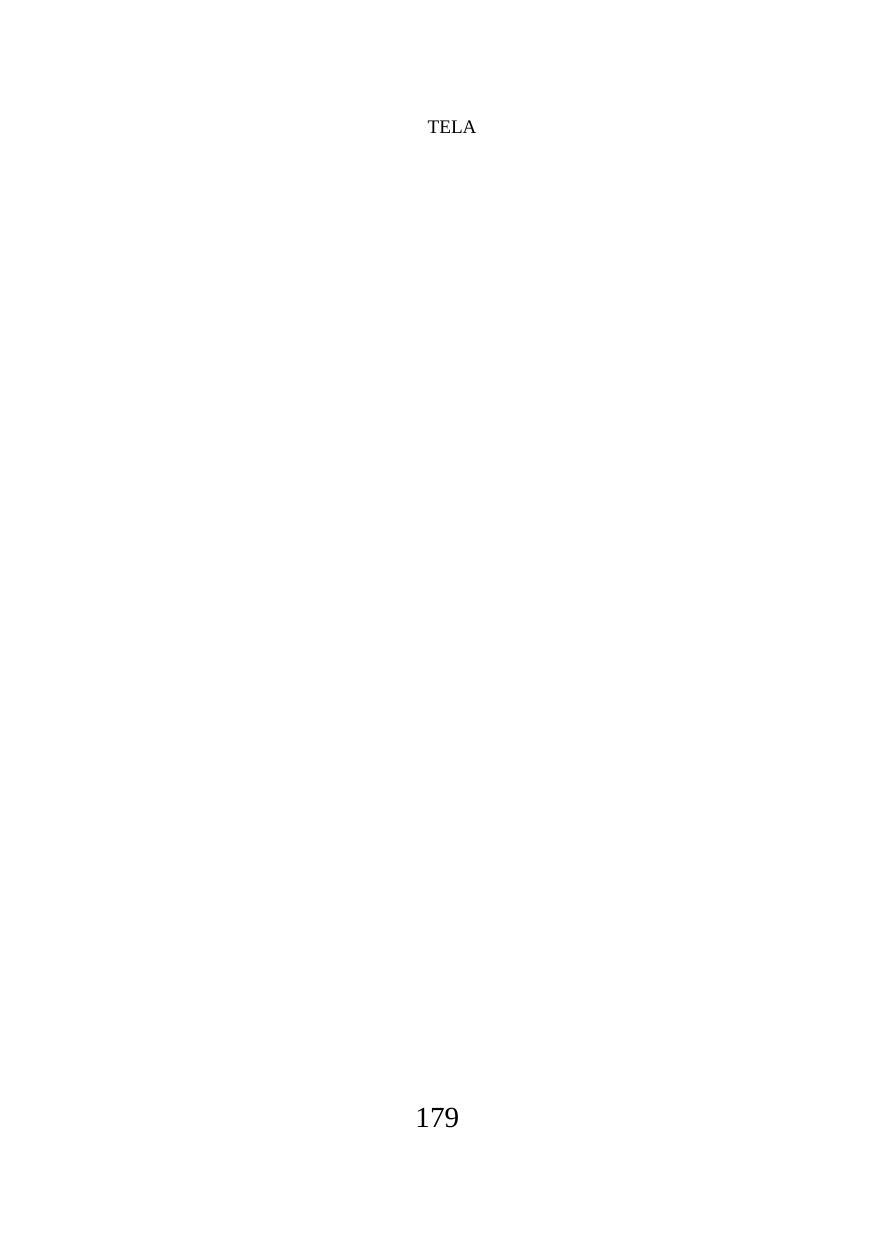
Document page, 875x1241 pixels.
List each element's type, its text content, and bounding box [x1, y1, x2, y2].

text tela [106, 106, 768, 140]
